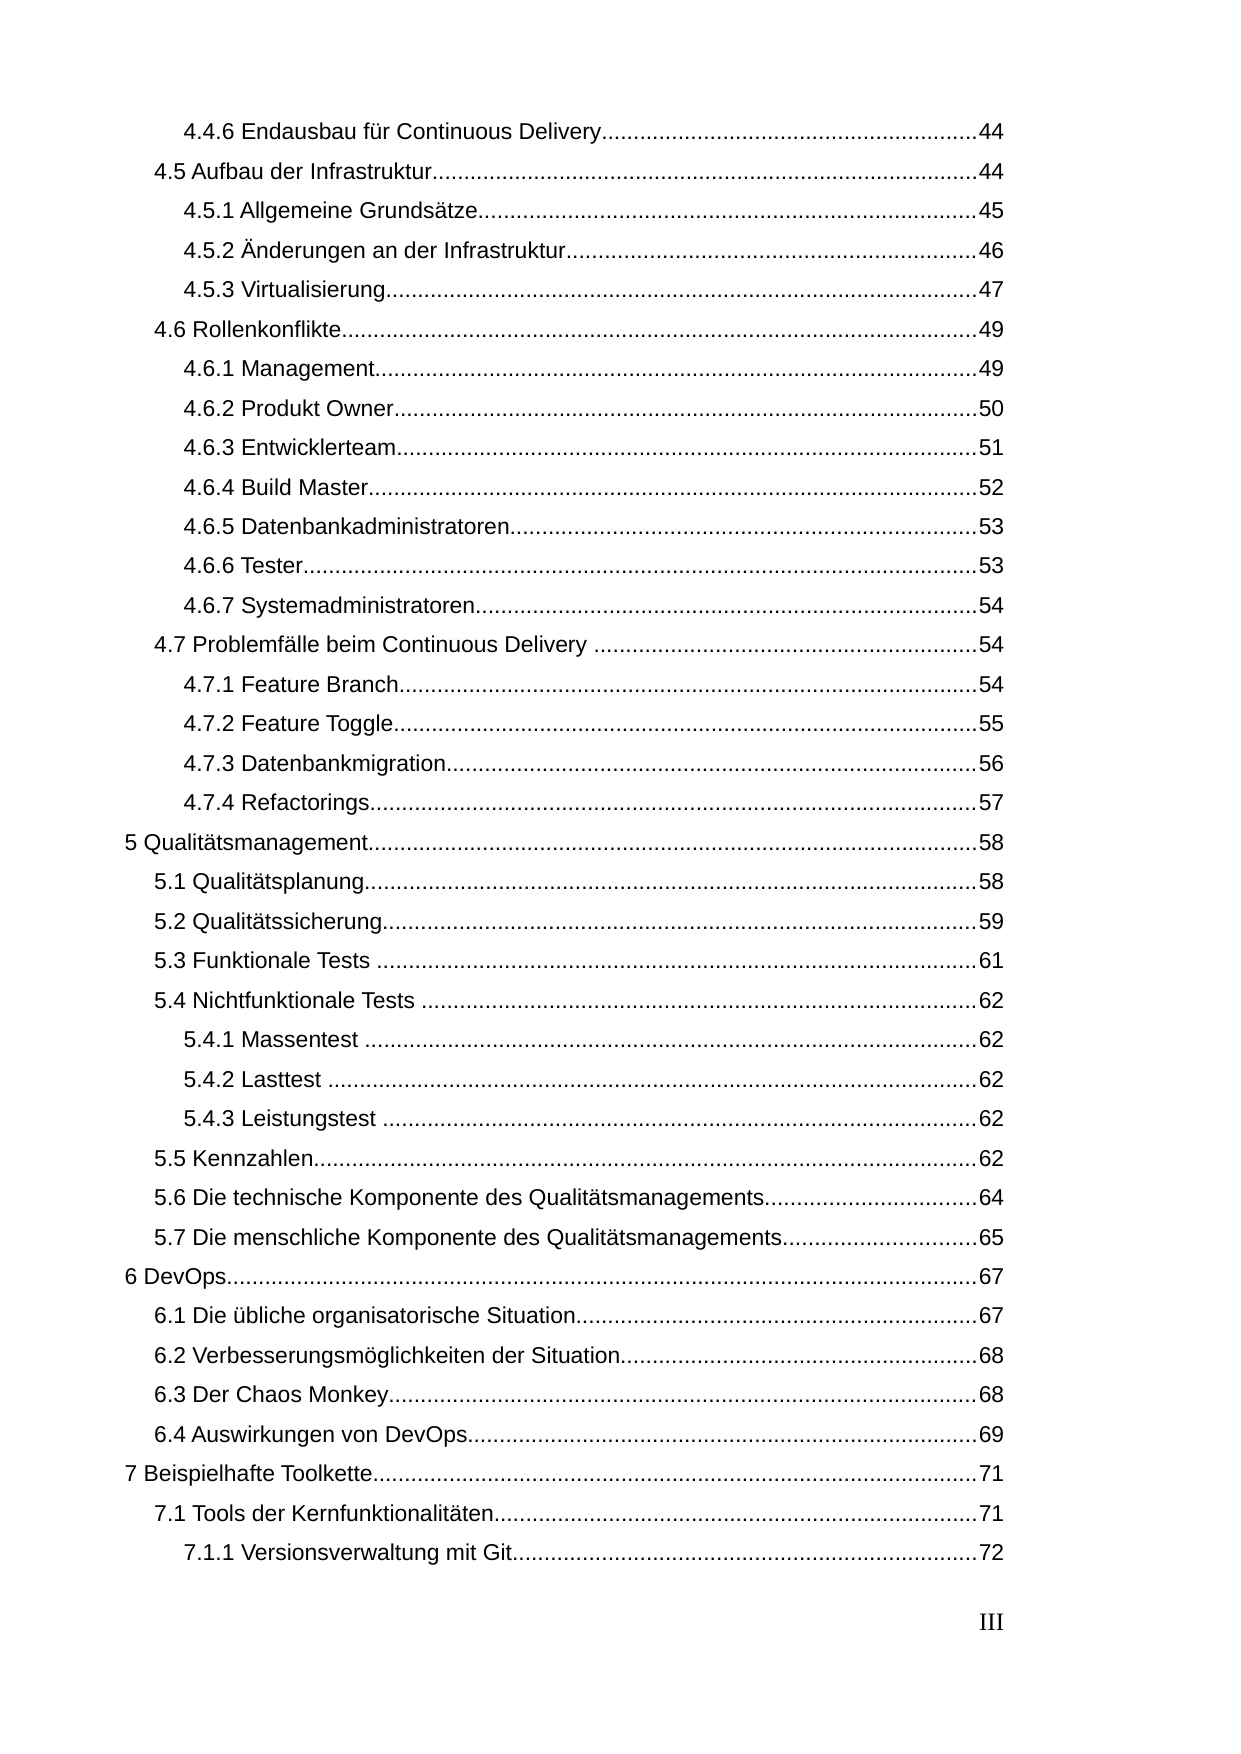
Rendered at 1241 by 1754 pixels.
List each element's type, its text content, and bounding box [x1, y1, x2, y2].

text 4.7.2 Feature Toggle 55 [177, 710, 1004, 737]
text 6.4 Auswirkungen von DevOps 69 [148, 1421, 1004, 1447]
text 4.6.5 Datenbankadministratoren 53 [177, 513, 1004, 539]
text 4.5.3 Virtualisierung 47 [177, 276, 1004, 302]
text 4.7.1 Feature Branch 54 [177, 671, 1004, 697]
text 6.1 Die übliche organisatorische Situation 67 [148, 1302, 1004, 1329]
text 6 DevOps 67 [118, 1263, 1004, 1289]
text 4.6.1 Management 49 [177, 355, 1004, 381]
text 7 Beispielhafte Toolkette 71 [118, 1460, 1004, 1487]
text 5.5 Kennzahlen 62 [148, 1144, 1004, 1171]
text 4.6.2 Produkt Owner 50 [177, 394, 1004, 421]
text 4.5.1 Allgemeine Grundsätze 45 [177, 197, 1004, 223]
text 6.3 Der Chaos Monkey 68 [148, 1381, 1004, 1408]
text 4.5.2 Änderungen an der Infrastruktur 46 [177, 237, 1004, 263]
text 4.7.3 Datenbankmigration 56 [177, 750, 1004, 776]
text 5.7 Die menschliche Komponente des Qualitätsmanagements 65 [148, 1223, 1004, 1250]
text 5.4.3 Leistungstest 62 [177, 1105, 1004, 1131]
text 5.2 Qualitätssicherung 59 [148, 908, 1004, 934]
text 7.1.1 Versionsverwaltung mit Git 72 [177, 1539, 1004, 1566]
text 7.1 Tools der Kernfunktionalitäten 71 [148, 1500, 1004, 1526]
text 5.6 Die technische Komponente des Qualitätsmanagements 64 [148, 1184, 1004, 1210]
text 4.6 Rollenkonflikte 49 [148, 316, 1004, 342]
text 4.5 Aufbau der Infrastruktur 44 [148, 158, 1004, 184]
text 5.4.2 Lasttest 62 [177, 1066, 1004, 1092]
text 5.4.1 Massentest 62 [177, 1026, 1004, 1052]
text 4.7.4 Refactorings 57 [177, 789, 1004, 816]
text 5.3 Funktionale Tests 61 [148, 947, 1004, 973]
text 4.6.3 Entwicklerteam 51 [177, 434, 1004, 460]
text 5.1 Qualitätsplanung 58 [148, 868, 1004, 894]
text 5.4 Nichtfunktionale Tests 62 [148, 987, 1004, 1013]
text 4.6.6 Tester 53 [177, 552, 1004, 579]
text 5 Qualitätsmanagement 58 [118, 829, 1004, 855]
text 4.4.6 Endausbau für Continuous Delivery 44 [177, 118, 1004, 144]
text 4.6.7 Systemadministratoren 54 [177, 592, 1004, 618]
text 4.7 Problemfälle beim Continuous Delivery 54 [148, 631, 1004, 658]
text 6.2 Verbesserungsmöglichkeiten der Situation 68 [148, 1342, 1004, 1368]
text 4.6.4 Build Master 52 [177, 473, 1004, 500]
